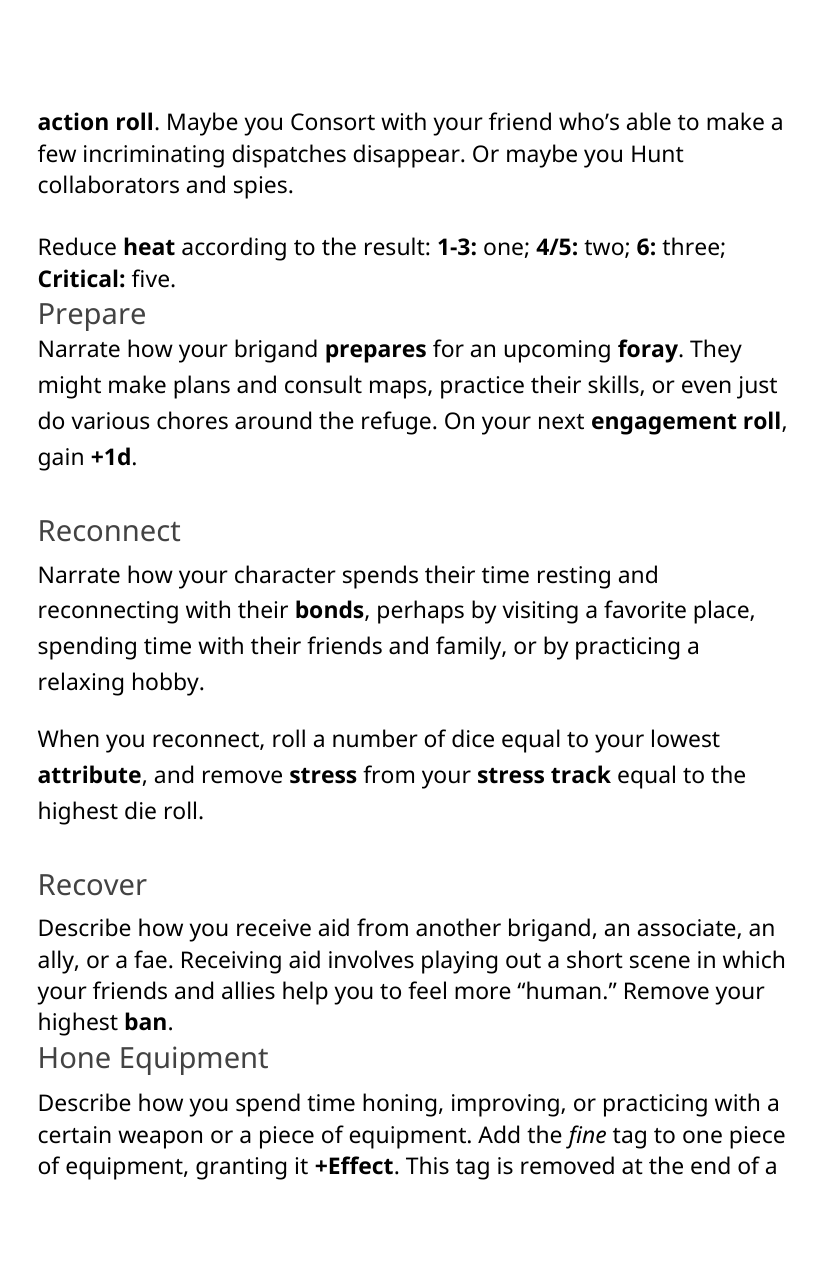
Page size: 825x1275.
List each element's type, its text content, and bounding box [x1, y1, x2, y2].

subtitle Hone Equipment [37, 1037, 787, 1077]
text Describe how you spend time honing, improving, or practicing with a certain weapon or a piece of equipment. Add the fine tag to one piece of equipment, granting it +Effect. This tag is removed at the end of a [37, 1087, 787, 1181]
text Narrate how your brigand prepares for an upcoming foray. They might make plans and consult maps, practice their skills, or even just do various chores around the refuge. On your next engagement roll, gain +1d. [37, 333, 787, 472]
subtitle Recover [37, 864, 787, 904]
text When you reconnect, roll a number of dice equal to your lowest attribute, and remove stress from your stress track equal to the highest die roll. [37, 723, 787, 826]
text Reduce heat according to the result: 1-3: one; 4/5: two; 6: three; Critical: five. [37, 231, 787, 294]
text Narrate how your character spends their time resting and reconnecting with their bonds, perhaps by visiting a favorite place, spending time with their friends and family, or by practicing a relaxing hobby. [37, 558, 787, 698]
text Describe how you receive aid from another brigand, an associate, an ally, or a fae. Receiving aid involves playing out a short scene in which your friends and allies help you to feel more “human.” Remove your highest ban. [37, 912, 787, 1037]
subtitle Prepare [37, 294, 787, 333]
text action roll. Maybe you Consort with your friend who’s able to make a few incriminating dispatches disappear. Or maybe you Hunt collaborators and spies. [37, 106, 787, 200]
subtitle Reconnect [37, 511, 787, 550]
